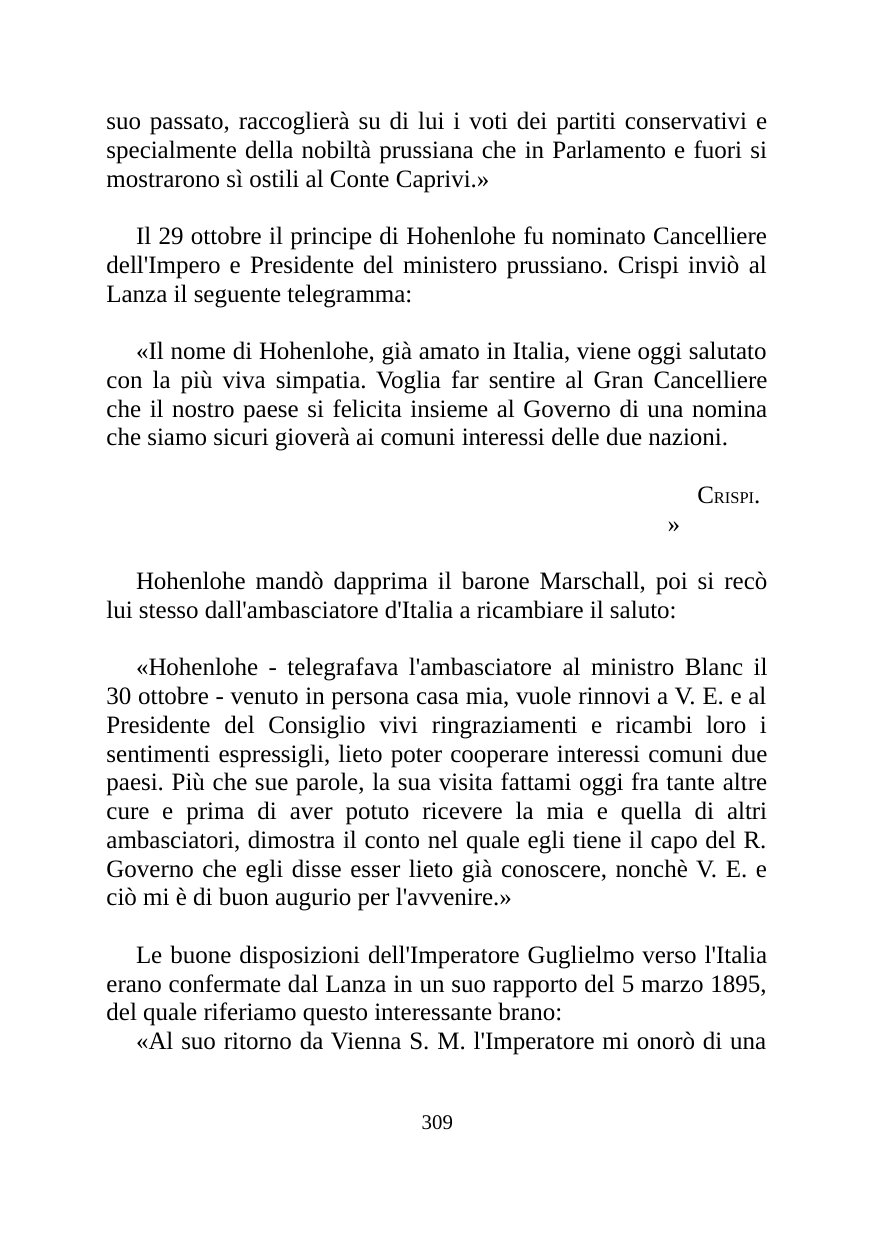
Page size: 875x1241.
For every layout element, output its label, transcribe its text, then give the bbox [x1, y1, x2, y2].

text «Il nome di Hohenlohe, già amato in Italia, viene oggi salutato con la più viva simpatia. Voglia far sentire al Gran Cancelliere che il nostro paese si felicita insieme al Governo di una nomina che siamo sicuri gioverà ai comuni interessi delle due nazioni. [106, 336, 768, 451]
text «Hohenlohe - telegrafava l'ambasciatore al ministro Blanc il 30 ottobre - venuto in persona casa mia, vuole rinnovi a V. E. e al Presidente del Consiglio vivi ringraziamenti e ricambi loro i sentimenti espressigli, lieto poter cooperare interessi comuni due paesi. Più che sue parole, la sua visita fattami oggi fra tante altre cure e prima di aver potuto ricevere la mia e quella di altri ambasciatori, dimostra il conto nel quale egli tiene il capo del R. Governo che egli disse esser lieto già conoscere, nonchè V. E. e ciò mi è di buon augurio per l'avvenire.» [106, 652, 768, 911]
text Crispi.» [667, 480, 768, 537]
text Il 29 ottobre il principe di Hohenlohe fu nominato Cancelliere dell'Impero e Presidente del ministero prussiano. Crispi inviò al Lanza il seguente telegramma: [106, 221, 768, 307]
text Hohenlohe mandò dapprima il barone Marschall, poi si recò lui stesso dall'ambasciatore d'Italia a ricambiare il saluto: [106, 566, 768, 624]
text Le buone disposizioni dell'Imperatore Guglielmo verso l'Italia erano confermate dal Lanza in un suo rapporto del 5 marzo 1895, del quale riferiamo questo interessante brano: [106, 940, 768, 1026]
text «Al suo ritorno da Vienna S. M. l'Imperatore mi onorò di una [106, 1026, 768, 1055]
text suo passato, raccoglierà su di lui i voti dei partiti conservativi e specialmente della nobiltà prussiana che in Parlamento e fuori si mostrarono sì ostili al Conte Caprivi.» [106, 106, 768, 192]
